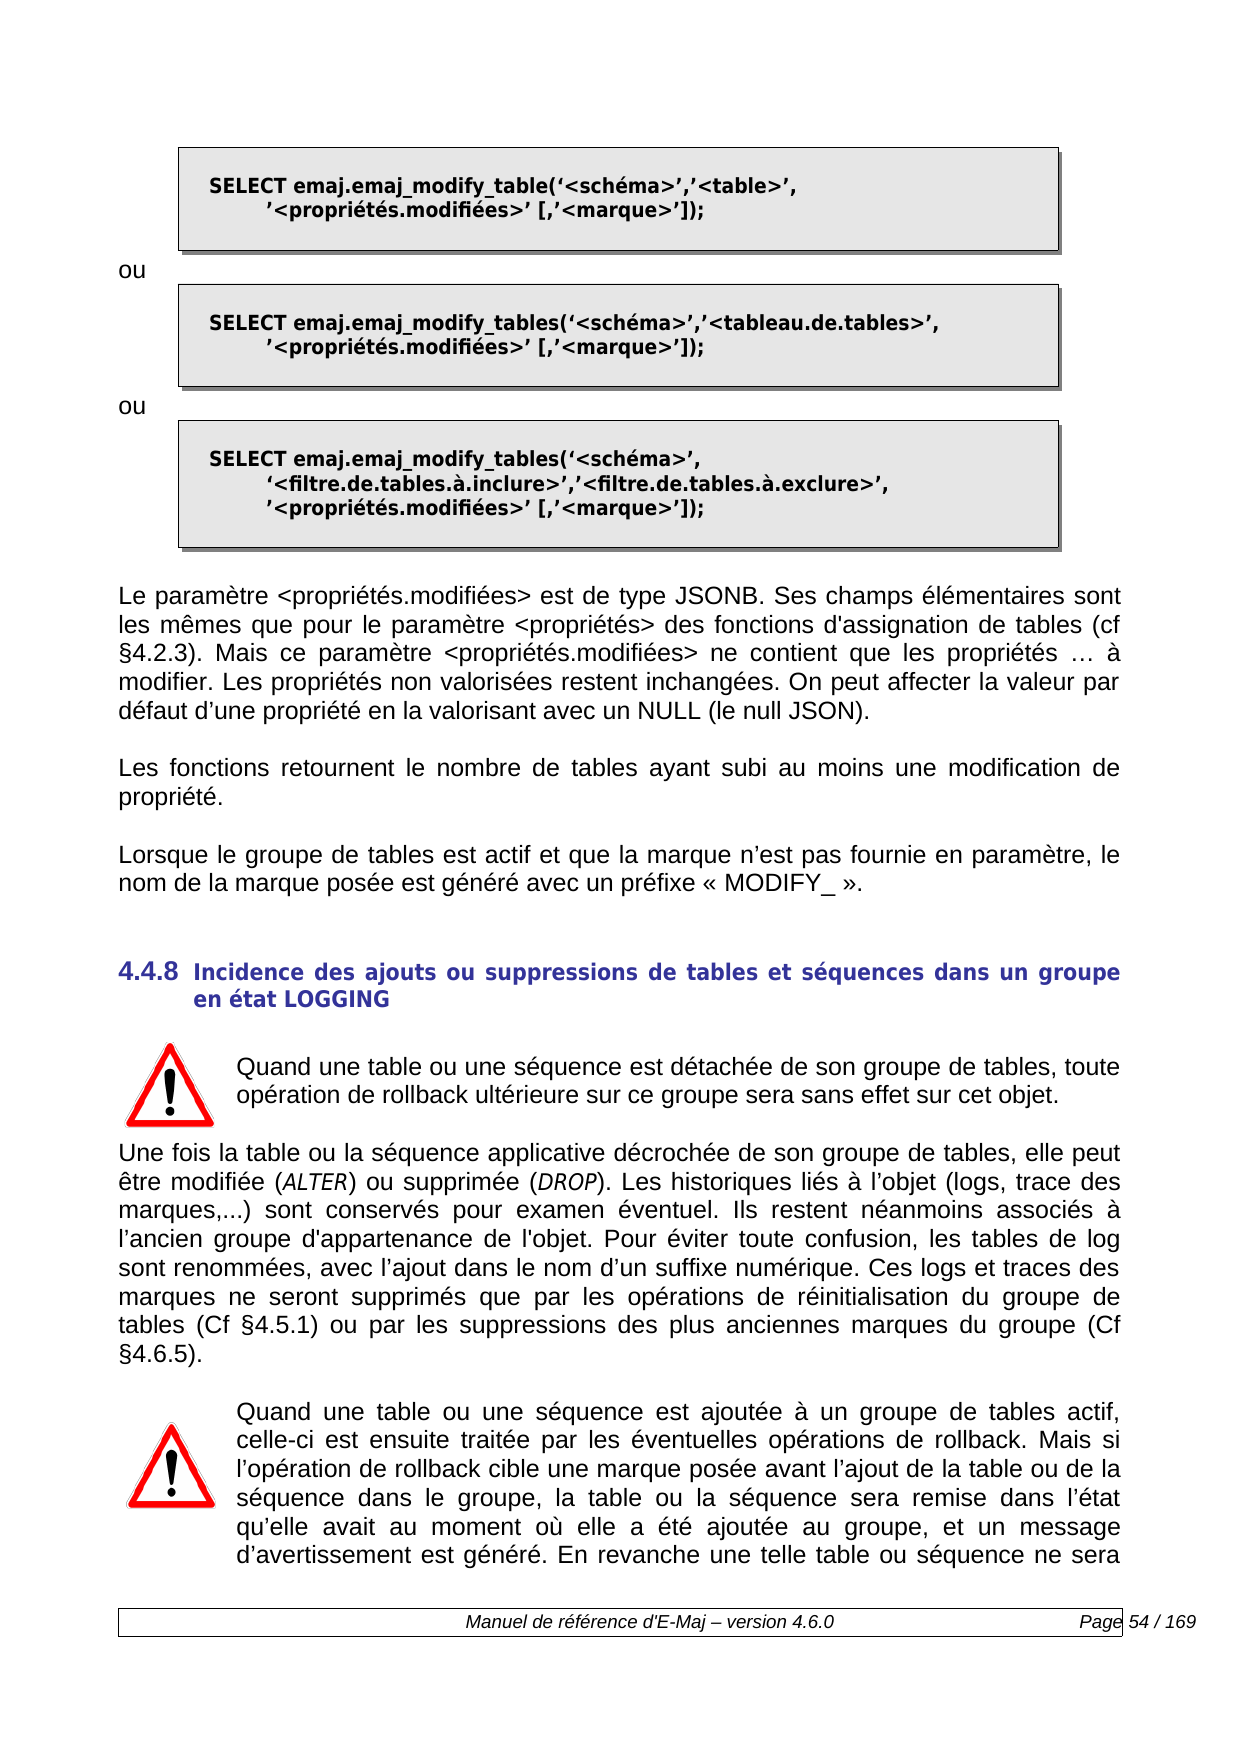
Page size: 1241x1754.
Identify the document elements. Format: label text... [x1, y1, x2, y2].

picture [126, 1422, 216, 1509]
text ou [118, 391, 1122, 420]
text Le paramètre <propriétés.modifiées> est de type JSONB. Ses champs élémentaires sont les mêmes que pour le paramètre <propriétés> des fonctions d'assignation de tables (cf §4.2.3). Mais ce paramètre <propriétés.modifiées> ne contient que les propriétés … à modifier. Les propriétés non valorisées restent inchangées. On peut affecter la valeur par défaut d’une propriété en la valorisant avec un NULL (le null JSON). [118, 581, 1122, 724]
picture [124, 1042, 215, 1128]
text ’<propriétés.modifiées>’ [,’<marque>’]); [179, 332, 1058, 356]
text ’<propriétés.modifiées>’ [,’<marque>’]); [179, 493, 1058, 517]
text Une fois la table ou la séquence applicative décrochée de son groupe de tables, elle peut être modifiée (ALTER) ou supprimée (DROP). Les historiques liés à l’objet (logs, trace des marques,...) sont conservés pour examen éventuel. Ils restent néanmoins associés à l’ancien groupe d'appartenance de l'objet. Pour éviter toute confusion, les tables de log sont renommées, avec l’ajout dans le nom d’un suffixe numérique. Ces logs et traces des marques ne seront supprimés que par les opérations de réinitialisation du groupe de tables (Cf §4.5.1) ou par les suppressions des plus anciennes marques du groupe (Cf §4.6.5). [118, 1138, 1122, 1368]
text Lorsque le groupe de tables est actif et que la marque n’est pas fournie en paramètre, le nom de la marque posée est généré avec un préfixe « MODIFY_ ». [118, 839, 1122, 897]
text Quand une table ou une séquence est détachée de son groupe de tables, toute opération de rollback ultérieure sur ce groupe sera sans effet sur cet objet. [236, 1052, 1122, 1109]
text Les fonctions retournent le nombre de tables ayant subi au moins une modification de propriété. [118, 753, 1122, 811]
text ou [118, 255, 1122, 283]
text SELECT emaj.emaj_modify_table(‘<schéma>’,’<table>’, [179, 171, 1058, 195]
subtitle Incidence des ajouts ou suppressions de tables et séquences dans un groupe en état LOGGING [118, 954, 1122, 1012]
text ‘<filtre.de.tables.à.inclure>’,’<filtre.de.tables.à.exclure>’, [179, 468, 1058, 493]
text SELECT emaj.emaj_modify_tables(‘<schéma>’, [179, 444, 1058, 468]
text Quand une table ou une séquence est ajoutée à un groupe de tables actif, celle-ci est ensuite traitée par les éventuelles opérations de rollback. Mais si l’opération de rollback cible une marque posée avant l’ajout de la table ou de la séquence dans le groupe, la table ou la séquence sera remise dans l’état qu’elle avait au moment où elle a été ajoutée au groupe, et un message d’avertissement est généré. En revanche une telle table ou séquence ne sera [236, 1397, 1122, 1569]
text ’<propriétés.modifiées>’ [,’<marque>’]); [179, 195, 1058, 220]
text SELECT emaj.emaj_modify_tables(‘<schéma>’,’<tableau.de.tables>’, [179, 308, 1058, 332]
